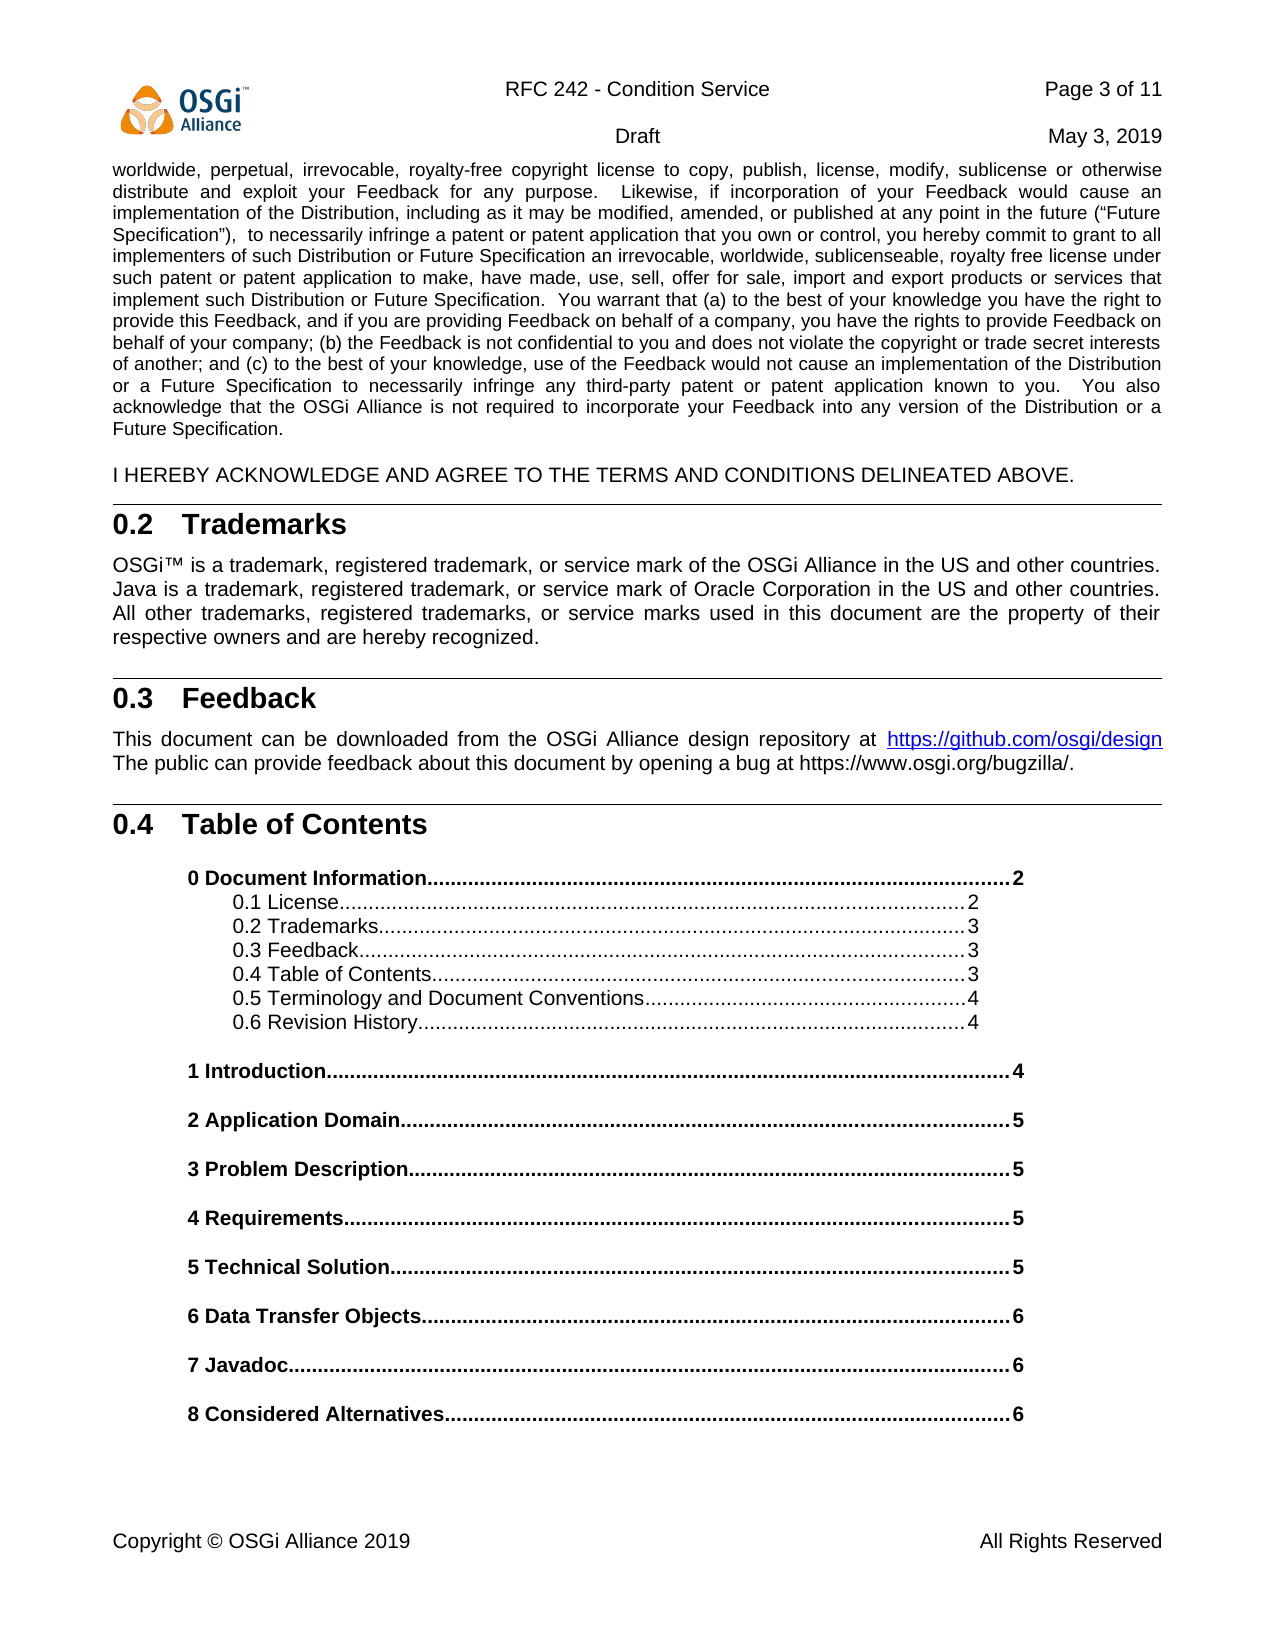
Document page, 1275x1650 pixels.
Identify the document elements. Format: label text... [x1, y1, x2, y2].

text 7 Javadoc 6 [187, 1352, 1162, 1376]
text 0 Document Information 2 [187, 866, 1162, 890]
text 8 Considered Alternatives 6 [187, 1401, 1162, 1425]
text 0.5 Terminology and Document Conventions 4 [232, 986, 1162, 1010]
subtitle Feedback [112, 679, 1162, 715]
text 0.2 Trademarks 3 [232, 914, 1162, 938]
text 4 Requirements 5 [187, 1206, 1162, 1229]
subtitle Trademarks [112, 505, 1162, 541]
text 6 Data Transfer Objects 6 [187, 1303, 1162, 1327]
text 0.4 Table of Contents 3 [232, 962, 1162, 986]
text 0.1 License 2 [232, 890, 1162, 914]
subtitle Table of Contents [112, 805, 1162, 841]
text 2 Application Domain 5 [187, 1108, 1162, 1132]
text This document can be downloaded from the OSGi Alliance design repository at https://github.com/osgi/design The public can provide feedback about this document by opening a bug at https://www.osgi.org/bugzilla/. [112, 727, 1162, 775]
text 5 Technical Solution 5 [187, 1254, 1162, 1278]
text OSGi™ is a trademark, registered trademark, or service mark of the OSGi Alliance in the US and other countries. Java is a trademark, registered trademark, or service mark of Oracle Corporation in the US and other countries. All other trademarks, registered trademarks, or service marks used in this document are the property of their respective owners and are hereby recognized. [112, 553, 1162, 649]
text worldwide, perpetual, irrevocable, royalty-free copyright license to copy, publish, license, modify, sublicense or otherwise distribute and exploit your Feedback for any purpose. Likewise, if incorporation of your Feedback would cause an implementation of the Distribution, including as it may be modified, amended, or published at any point in the future (“Future Specification”), to necessarily infringe a patent or patent application that you own or control, you hereby commit to grant to all implementers of such Distribution or Future Specification an irrevocable, worldwide, sublicenseable, royalty free license under such patent or patent application to make, have made, use, sell, offer for sale, import and export products or services that implement such Distribution or Future Specification. You warrant that (a) to the best of your knowledge you have the right to provide this Feedback, and if you are providing Feedback on behalf of a company, you have the rights to provide Feedback on behalf of your company; (b) the Feedback is not confidential to you and does not violate the copyright or trade secret interests of another; and (c) to the best of your knowledge, use of the Feedback would not cause an implementation of the Distribution or a Future Specification to necessarily infringe any third-party patent or patent application known to you. You also acknowledge that the OSGi Alliance is not required to incorporate your Feedback into any version of the Distribution or a Future Specification. [112, 159, 1162, 439]
text I HEREBY ACKNOWLEDGE AND AGREE TO THE TERMS AND CONDITIONS DELINEATED ABOVE. [112, 463, 1162, 487]
text 3 Problem Description 5 [187, 1157, 1162, 1181]
text 0.6 Revision History 4 [232, 1010, 1162, 1034]
picture [113, 78, 257, 142]
text 0.3 Feedback 3 [232, 938, 1162, 962]
text 1 Introduction 4 [187, 1059, 1162, 1083]
